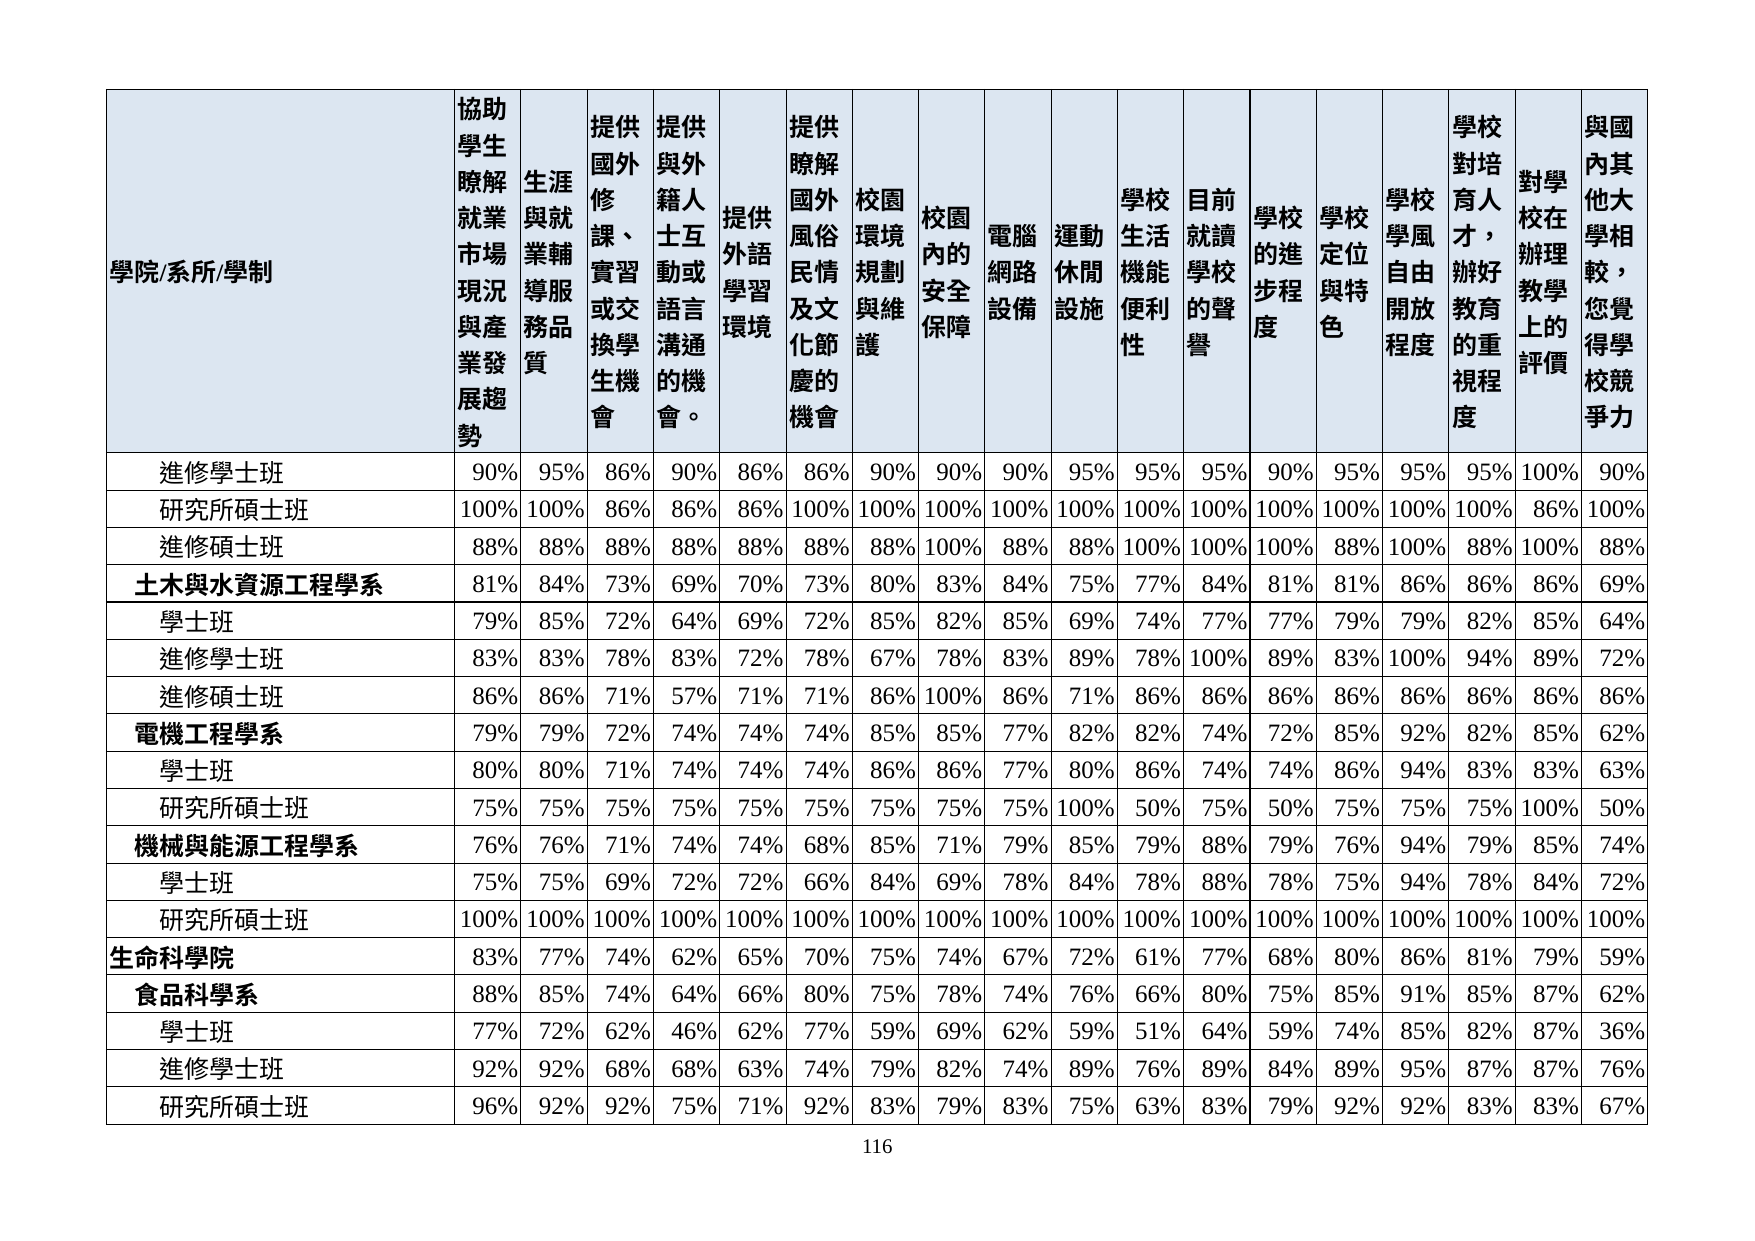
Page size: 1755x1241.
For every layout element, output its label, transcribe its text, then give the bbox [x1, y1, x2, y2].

table_cell 74% [654, 826, 719, 862]
table_cell 92% [521, 1087, 587, 1123]
table_cell 79% [1449, 826, 1515, 862]
table_cell 86% [1516, 677, 1581, 713]
table_cell 75% [521, 789, 587, 825]
table_cell 77% [787, 1013, 852, 1049]
table_cell 74% [1184, 752, 1249, 788]
table_cell 100% [985, 901, 1051, 937]
table_cell 100% [1516, 528, 1581, 564]
table_cell 67% [985, 938, 1051, 974]
table_cell 88% [1317, 528, 1382, 564]
table_cell 75% [455, 864, 520, 900]
table_header 與國內其他大學相較，您覺得學校競爭力 [1582, 90, 1647, 452]
table_cell 80% [1052, 752, 1117, 788]
table_cell 75% [853, 789, 918, 825]
table_cell 100% [1383, 491, 1448, 527]
table_cell 90% [1251, 453, 1316, 489]
table_cell 76% [1118, 1050, 1183, 1086]
table_cell 63% [1582, 752, 1647, 788]
table_cell 100% [1251, 528, 1316, 564]
table_header 提供瞭解國外風俗民情及文化節慶的機會 [787, 90, 852, 452]
table_cell 68% [588, 1050, 653, 1086]
table_cell 78% [985, 864, 1051, 900]
table_cell 77% [1118, 565, 1183, 601]
table_cell 74% [787, 1050, 852, 1086]
table_cell 100% [1317, 901, 1382, 937]
table_cell 88% [1582, 528, 1647, 564]
table_cell 88% [853, 528, 918, 564]
table_cell 72% [521, 1013, 587, 1049]
table_cell 71% [588, 677, 653, 713]
table_cell 79% [985, 826, 1051, 862]
table_header 學院/系所/學制 [107, 90, 454, 452]
table_cell 學士班 [107, 752, 454, 788]
table_cell 89% [1052, 1050, 1117, 1086]
table_cell 85% [919, 714, 984, 751]
table_cell 78% [787, 640, 852, 676]
table_cell 84% [1052, 864, 1117, 900]
table_cell 64% [1184, 1013, 1249, 1049]
table_cell 59% [1052, 1013, 1117, 1049]
table_cell 67% [1582, 1087, 1647, 1123]
table_cell 86% [720, 491, 786, 527]
table_cell 進修學士班 [107, 1050, 454, 1086]
table_cell 76% [455, 826, 520, 862]
table_header 學校對培育人才，辦好教育的重視程度 [1449, 90, 1515, 452]
table_cell 進修學士班 [107, 453, 454, 489]
table_header 提供與外籍人士互動或語言溝通的機會。 [654, 90, 719, 452]
table_cell 59% [1582, 938, 1647, 974]
table_cell 88% [985, 528, 1051, 564]
table_cell 84% [985, 565, 1051, 601]
table_cell 機械與能源工程學系 [107, 826, 454, 862]
table_cell 92% [588, 1087, 653, 1123]
table_cell 進修碩士班 [107, 528, 454, 564]
table_cell 71% [720, 677, 786, 713]
table_cell 100% [1516, 901, 1581, 937]
table_cell 75% [1383, 789, 1448, 825]
table_cell 68% [787, 826, 852, 862]
table_cell 83% [1184, 1087, 1249, 1123]
table_cell 83% [853, 1087, 918, 1123]
table_cell 64% [1582, 603, 1647, 639]
table_cell 68% [1251, 938, 1316, 974]
table_cell 59% [1251, 1013, 1316, 1049]
table_cell 100% [1582, 901, 1647, 937]
table_cell 76% [1052, 975, 1117, 1012]
table_cell 89% [1516, 640, 1581, 676]
table_cell 100% [455, 901, 520, 937]
table_cell 82% [1052, 714, 1117, 751]
table_cell 75% [654, 1087, 719, 1123]
table_cell 100% [919, 677, 984, 713]
table_cell 79% [1251, 826, 1316, 862]
table_cell 90% [919, 453, 984, 489]
table_cell 100% [1184, 640, 1249, 676]
table_cell 75% [455, 789, 520, 825]
table_cell 85% [853, 714, 918, 751]
table_cell 100% [919, 491, 984, 527]
table_cell 78% [1118, 640, 1183, 676]
table_cell 86% [1516, 491, 1581, 527]
table_cell 74% [787, 752, 852, 788]
table_cell 81% [1251, 565, 1316, 601]
table_cell 86% [1383, 677, 1448, 713]
table_cell 69% [588, 864, 653, 900]
table_cell 70% [720, 565, 786, 601]
table_cell 75% [1052, 565, 1117, 601]
table_cell 95% [1052, 453, 1117, 489]
table_cell 82% [1449, 603, 1515, 639]
table_cell 79% [1251, 1087, 1316, 1123]
table_cell 研究所碩士班 [107, 901, 454, 937]
table_cell 73% [588, 565, 653, 601]
table_cell 研究所碩士班 [107, 491, 454, 527]
table_cell 84% [1251, 1050, 1316, 1086]
table_cell 研究所碩士班 [107, 789, 454, 825]
table_cell 100% [1516, 453, 1581, 489]
table_cell 74% [720, 752, 786, 788]
table_cell 78% [1449, 864, 1515, 900]
table_cell 95% [1184, 453, 1249, 489]
table_cell 83% [1516, 1087, 1581, 1123]
table_cell 86% [787, 453, 852, 489]
table_header 運動休閒設施 [1052, 90, 1117, 452]
table_cell 74% [720, 826, 786, 862]
table_cell 96% [455, 1087, 520, 1123]
table_cell 72% [1582, 864, 1647, 900]
table_cell 75% [985, 789, 1051, 825]
table_cell 77% [985, 714, 1051, 751]
table_cell 63% [1118, 1087, 1183, 1123]
table_cell 88% [787, 528, 852, 564]
table_header 校園環境規劃與維護 [853, 90, 918, 452]
table_cell 51% [1118, 1013, 1183, 1049]
table_cell 62% [588, 1013, 653, 1049]
table_cell 86% [1317, 752, 1382, 788]
table_header 協助學生瞭解就業市場現況與產業發展趨勢 [455, 90, 520, 452]
table_cell 100% [1449, 901, 1515, 937]
table_cell 71% [919, 826, 984, 862]
table_cell 83% [919, 565, 984, 601]
table_cell 72% [588, 603, 653, 639]
table_cell 77% [1251, 603, 1316, 639]
table_cell 94% [1449, 640, 1515, 676]
table_cell 72% [1582, 640, 1647, 676]
table_cell 100% [1582, 491, 1647, 527]
table_cell 90% [853, 453, 918, 489]
table_cell 83% [1516, 752, 1581, 788]
table_cell 86% [1118, 752, 1183, 788]
table_cell 83% [455, 640, 520, 676]
table_cell 100% [521, 901, 587, 937]
table_cell 74% [654, 752, 719, 788]
table_cell 71% [588, 826, 653, 862]
table_header 目前就讀學校的聲譽 [1184, 90, 1249, 452]
table_cell 95% [1118, 453, 1183, 489]
table_cell 86% [1251, 677, 1316, 713]
table_cell 100% [521, 491, 587, 527]
table_cell 63% [720, 1050, 786, 1086]
table_cell 86% [720, 453, 786, 489]
table_cell 87% [1516, 1013, 1581, 1049]
table_cell 86% [985, 677, 1051, 713]
table_cell 90% [654, 453, 719, 489]
table_cell 100% [1383, 640, 1448, 676]
table_cell 69% [654, 565, 719, 601]
table_cell 80% [1317, 938, 1382, 974]
table_cell 69% [1052, 603, 1117, 639]
table_cell 90% [455, 453, 520, 489]
table_cell 100% [455, 491, 520, 527]
table_cell 83% [985, 1087, 1051, 1123]
table_cell 74% [588, 938, 653, 974]
table_cell 85% [521, 603, 587, 639]
table_cell 88% [455, 975, 520, 1012]
table_cell 92% [521, 1050, 587, 1086]
table_cell 學士班 [107, 864, 454, 900]
table_cell 75% [853, 938, 918, 974]
table_cell 71% [1052, 677, 1117, 713]
table_cell 82% [919, 1050, 984, 1086]
table_cell 94% [1383, 864, 1448, 900]
table_cell 100% [1383, 528, 1448, 564]
table_cell 74% [985, 1050, 1051, 1086]
table_cell 85% [521, 975, 587, 1012]
table_cell 100% [985, 491, 1051, 527]
table_cell 75% [588, 789, 653, 825]
table_cell 85% [985, 603, 1051, 639]
table_cell 86% [1582, 677, 1647, 713]
table_cell 62% [1582, 714, 1647, 751]
table_cell 86% [853, 752, 918, 788]
table_cell 80% [853, 565, 918, 601]
table_cell 100% [853, 491, 918, 527]
table_cell 62% [985, 1013, 1051, 1049]
table_cell 79% [1118, 826, 1183, 862]
table_cell 66% [787, 864, 852, 900]
table_cell 90% [985, 453, 1051, 489]
table_cell 78% [1251, 864, 1316, 900]
table_cell 68% [654, 1050, 719, 1086]
table_cell 79% [1317, 603, 1382, 639]
table_cell 83% [654, 640, 719, 676]
table_cell 84% [1516, 864, 1581, 900]
table_cell 65% [720, 938, 786, 974]
table_header 學校生活機能便利性 [1118, 90, 1183, 452]
table_cell 100% [1184, 491, 1249, 527]
table_cell 82% [1118, 714, 1183, 751]
table_cell 79% [919, 1087, 984, 1123]
table_cell 95% [1383, 1050, 1448, 1086]
table_cell 86% [455, 677, 520, 713]
table_cell 78% [919, 640, 984, 676]
table_cell 75% [787, 789, 852, 825]
table_cell 生命科學院 [107, 938, 454, 974]
table_cell 75% [720, 789, 786, 825]
table_cell 83% [985, 640, 1051, 676]
table_cell 100% [1383, 901, 1448, 937]
table_cell 100% [1251, 491, 1316, 527]
table_cell 74% [1317, 1013, 1382, 1049]
table_cell 92% [1317, 1087, 1382, 1123]
table_cell 92% [787, 1087, 852, 1123]
table_cell 36% [1582, 1013, 1647, 1049]
table_cell 75% [1317, 789, 1382, 825]
table_cell 100% [654, 901, 719, 937]
table_cell 79% [853, 1050, 918, 1086]
table_cell 100% [1118, 491, 1183, 527]
table_cell 95% [1317, 453, 1382, 489]
table_cell 85% [1317, 714, 1382, 751]
table_cell 100% [588, 901, 653, 937]
table_cell 66% [1118, 975, 1183, 1012]
table_cell 82% [1449, 1013, 1515, 1049]
table_header 學校學風自由開放程度 [1383, 90, 1448, 452]
table_cell 100% [853, 901, 918, 937]
table_cell 100% [1052, 491, 1117, 527]
table_header 電腦網路設備 [985, 90, 1051, 452]
table_cell 71% [787, 677, 852, 713]
table_cell 進修碩士班 [107, 677, 454, 713]
table_cell 72% [720, 864, 786, 900]
table_cell 77% [521, 938, 587, 974]
table_header 學校定位與特色 [1317, 90, 1382, 452]
table_cell 食品科學系 [107, 975, 454, 1012]
table_cell 74% [1251, 752, 1316, 788]
table_cell 學士班 [107, 1013, 454, 1049]
table_cell 46% [654, 1013, 719, 1049]
table_cell 86% [853, 677, 918, 713]
table_cell 74% [1184, 714, 1249, 751]
table_cell 94% [1383, 826, 1448, 862]
table_cell 85% [1317, 975, 1382, 1012]
table_cell 90% [1582, 453, 1647, 489]
table_cell 78% [1118, 864, 1183, 900]
table_cell 79% [1516, 938, 1581, 974]
table_cell 77% [455, 1013, 520, 1049]
table_cell 77% [985, 752, 1051, 788]
table_cell 94% [1383, 752, 1448, 788]
table_cell 75% [1251, 975, 1316, 1012]
table_cell 100% [1118, 901, 1183, 937]
table_cell 83% [1317, 640, 1382, 676]
table_cell 學士班 [107, 603, 454, 639]
table_cell 50% [1582, 789, 1647, 825]
table_cell 79% [455, 714, 520, 751]
table_cell 64% [654, 603, 719, 639]
table_cell 78% [919, 975, 984, 1012]
table_cell 82% [919, 603, 984, 639]
table_cell 83% [521, 640, 587, 676]
table_header 學校的進步程度 [1251, 90, 1316, 452]
table_cell 72% [1052, 938, 1117, 974]
table_cell 85% [1052, 826, 1117, 862]
table_cell 100% [1184, 528, 1249, 564]
table_header 提供國外修課、實習或交換學生機會 [588, 90, 653, 452]
table_cell 80% [455, 752, 520, 788]
table_cell 85% [1516, 603, 1581, 639]
table_cell 86% [654, 491, 719, 527]
table_cell 89% [1052, 640, 1117, 676]
table_cell 89% [1184, 1050, 1249, 1086]
table_cell 75% [1449, 789, 1515, 825]
table_cell 70% [787, 938, 852, 974]
table_cell 75% [1317, 864, 1382, 900]
table_cell 86% [1383, 938, 1448, 974]
table_cell 88% [1184, 826, 1249, 862]
table_cell 95% [1449, 453, 1515, 489]
table_cell 83% [455, 938, 520, 974]
table_cell 86% [1317, 677, 1382, 713]
table_cell 75% [1052, 1087, 1117, 1123]
table_cell 92% [455, 1050, 520, 1086]
table_cell 86% [588, 491, 653, 527]
table_cell 74% [1118, 603, 1183, 639]
table_cell 88% [1184, 864, 1249, 900]
table_cell 85% [1516, 714, 1581, 751]
table_cell 100% [1251, 901, 1316, 937]
table_cell 50% [1251, 789, 1316, 825]
table_cell 62% [654, 938, 719, 974]
table_cell 66% [720, 975, 786, 1012]
table_cell 95% [1383, 453, 1448, 489]
table_cell 91% [1383, 975, 1448, 1012]
table_cell 77% [1184, 938, 1249, 974]
table_cell 76% [521, 826, 587, 862]
table_cell 85% [853, 826, 918, 862]
table_cell 100% [1516, 789, 1581, 825]
table_cell 72% [720, 640, 786, 676]
table_cell 86% [919, 752, 984, 788]
table_cell 57% [654, 677, 719, 713]
table_cell 84% [853, 864, 918, 900]
table_header 生涯與就業輔導服務品質 [521, 90, 587, 452]
table_cell 83% [1449, 752, 1515, 788]
table_cell 83% [1449, 1087, 1515, 1123]
table_cell 61% [1118, 938, 1183, 974]
table_cell 電機工程學系 [107, 714, 454, 751]
table_cell 88% [455, 528, 520, 564]
table_cell 92% [1383, 714, 1448, 751]
table_cell 74% [985, 975, 1051, 1012]
table_cell 86% [1449, 677, 1515, 713]
table_cell 69% [720, 603, 786, 639]
table_cell 75% [654, 789, 719, 825]
table_cell 89% [1251, 640, 1316, 676]
table_cell 88% [654, 528, 719, 564]
table_cell 土木與水資源工程學系 [107, 565, 454, 601]
table_cell 87% [1516, 975, 1581, 1012]
table_cell 79% [455, 603, 520, 639]
table_cell 86% [588, 453, 653, 489]
table_cell 72% [1251, 714, 1316, 751]
table_cell 75% [521, 864, 587, 900]
table_header 提供外語學習環境 [720, 90, 786, 452]
table_cell 72% [654, 864, 719, 900]
table_cell 59% [853, 1013, 918, 1049]
table_cell 69% [919, 864, 984, 900]
table_cell 78% [588, 640, 653, 676]
table_cell 100% [1317, 491, 1382, 527]
table_cell 100% [1449, 491, 1515, 527]
table_cell 88% [521, 528, 587, 564]
table_cell 75% [919, 789, 984, 825]
table_cell 76% [1582, 1050, 1647, 1086]
table_cell 75% [853, 975, 918, 1012]
table_cell 74% [654, 714, 719, 751]
table_cell 64% [654, 975, 719, 1012]
table_cell 75% [1184, 789, 1249, 825]
table_cell 84% [1184, 565, 1249, 601]
table_cell 71% [588, 752, 653, 788]
table_cell 86% [1118, 677, 1183, 713]
table_cell 67% [853, 640, 918, 676]
table_cell 89% [1317, 1050, 1382, 1086]
table_cell 100% [787, 491, 852, 527]
table_cell 85% [853, 603, 918, 639]
table_cell 100% [1118, 528, 1183, 564]
table_header 校園內的安全保障 [919, 90, 984, 452]
table_cell 100% [919, 901, 984, 937]
table_cell 62% [1582, 975, 1647, 1012]
table_cell 88% [1449, 528, 1515, 564]
table_cell 研究所碩士班 [107, 1087, 454, 1123]
table_cell 86% [521, 677, 587, 713]
table_header 對學校在辦理教學上的評價 [1516, 90, 1581, 452]
table_cell 85% [1449, 975, 1515, 1012]
table_cell 86% [1383, 565, 1448, 601]
table_cell 87% [1449, 1050, 1515, 1086]
table_cell 80% [787, 975, 852, 1012]
table_cell 87% [1516, 1050, 1581, 1086]
table_cell 100% [1052, 789, 1117, 825]
table_cell 100% [1184, 901, 1249, 937]
table_cell 81% [1317, 565, 1382, 601]
table_cell 88% [1052, 528, 1117, 564]
table_cell 69% [919, 1013, 984, 1049]
table_cell 86% [1516, 565, 1581, 601]
table_cell 73% [787, 565, 852, 601]
table_cell 80% [1184, 975, 1249, 1012]
table_cell 79% [1383, 603, 1448, 639]
table_cell 100% [720, 901, 786, 937]
table_cell 92% [1383, 1087, 1448, 1123]
table_cell 95% [521, 453, 587, 489]
table_cell 86% [1449, 565, 1515, 601]
table_cell 72% [787, 603, 852, 639]
table_cell 50% [1118, 789, 1183, 825]
table_cell 100% [787, 901, 852, 937]
table_cell 86% [1184, 677, 1249, 713]
table_cell 82% [1449, 714, 1515, 751]
table_cell 69% [1582, 565, 1647, 601]
table_cell 74% [919, 938, 984, 974]
table_cell 74% [588, 975, 653, 1012]
table_cell 71% [720, 1087, 786, 1123]
table_cell 100% [919, 528, 984, 564]
table_cell 74% [787, 714, 852, 751]
table_cell 100% [1052, 901, 1117, 937]
table_cell 81% [455, 565, 520, 601]
table_cell 88% [720, 528, 786, 564]
table_cell 88% [588, 528, 653, 564]
table_cell 72% [588, 714, 653, 751]
table_cell 77% [1184, 603, 1249, 639]
table_cell 79% [521, 714, 587, 751]
table_cell 進修學士班 [107, 640, 454, 676]
table_cell 74% [720, 714, 786, 751]
table_cell 62% [720, 1013, 786, 1049]
table_cell 85% [1383, 1013, 1448, 1049]
table_cell 81% [1449, 938, 1515, 974]
table_cell 76% [1317, 826, 1382, 862]
table_cell 85% [1516, 826, 1581, 862]
table_cell 80% [521, 752, 587, 788]
table_cell 74% [1582, 826, 1647, 862]
table_cell 84% [521, 565, 587, 601]
